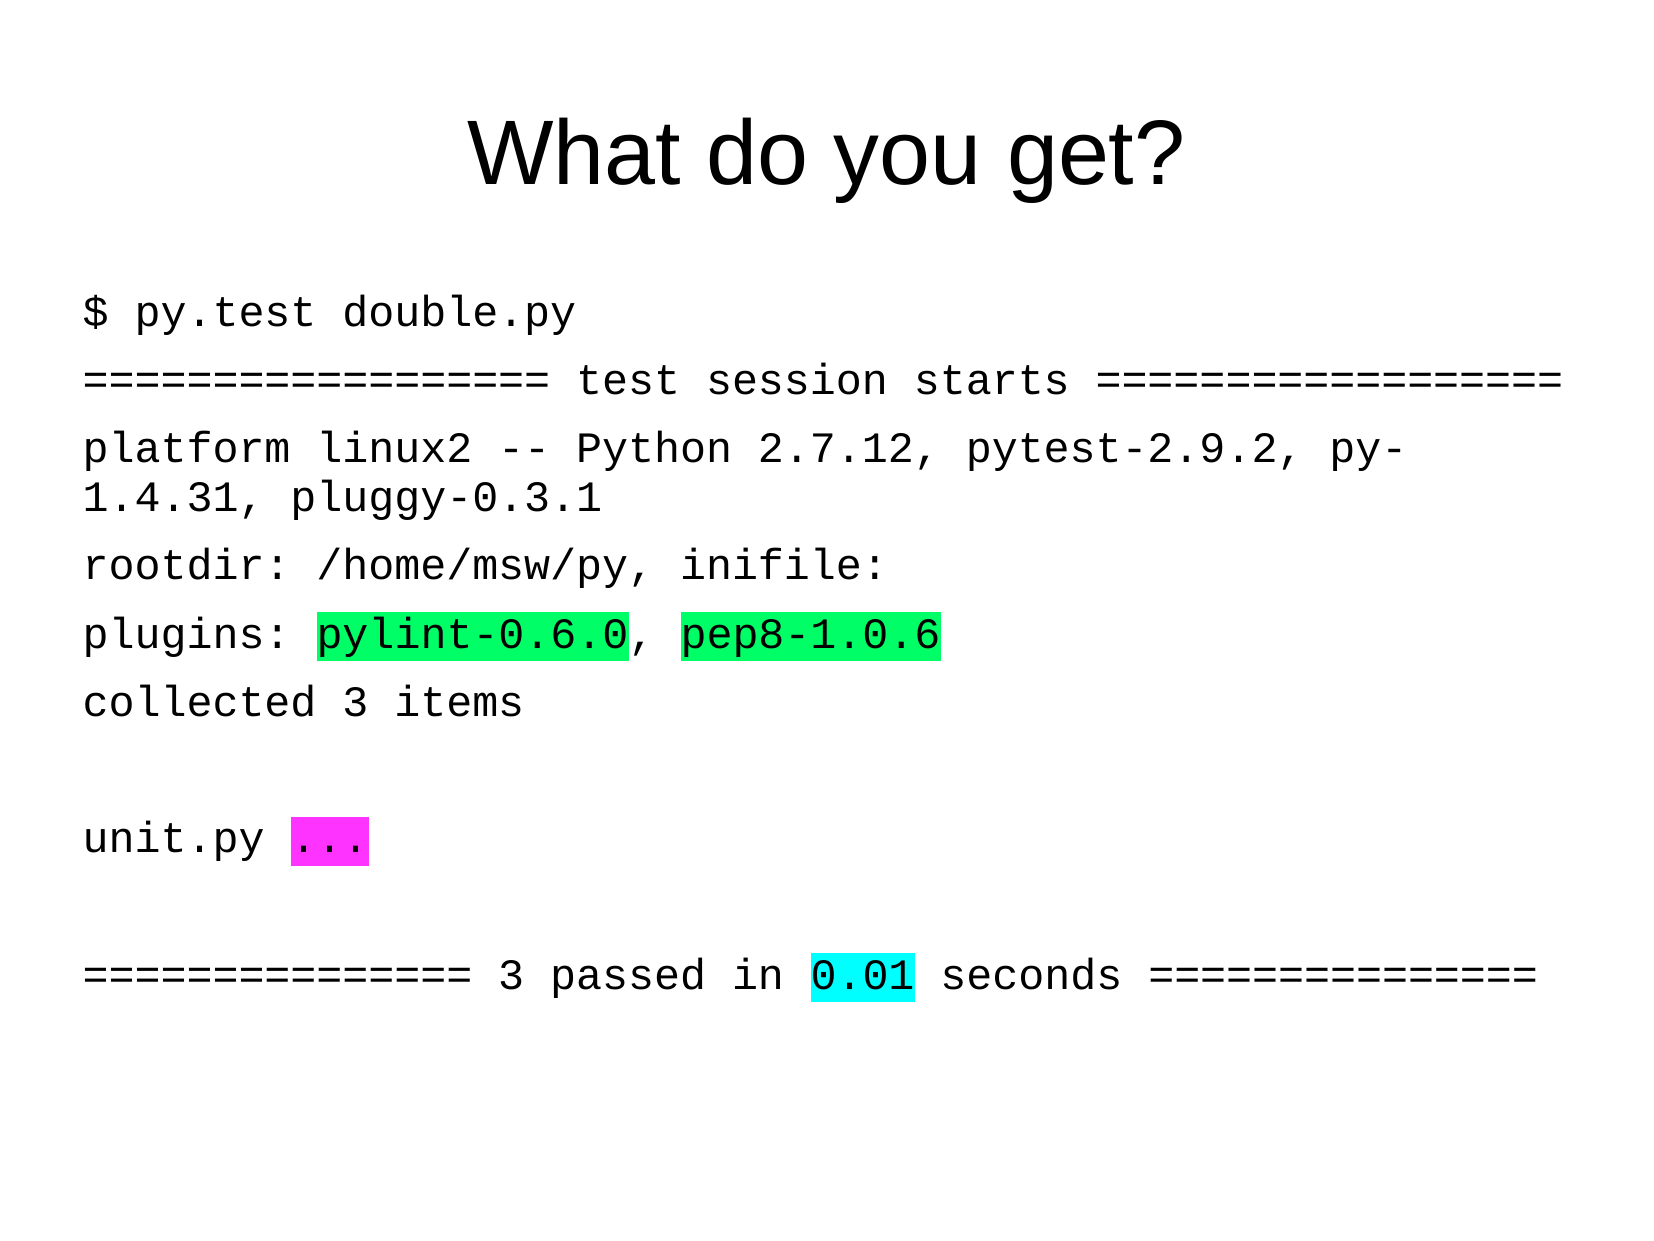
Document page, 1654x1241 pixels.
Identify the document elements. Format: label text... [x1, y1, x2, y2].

title What do you get? [82, 49, 1571, 257]
list $ py.test double.py ================== test session starts ================== platform linux2 -- Python 2.7.12, pytest-2.9.2, py-1.4.31, pluggy-0.3.1 rootdir: /home/msw/py, inifile: plugins: pylint-0.6.0, pep8-1.0.6 collected 3 items unit.py ... =============== 3 passed in 0.01 seconds =============== [82, 290, 1571, 1010]
